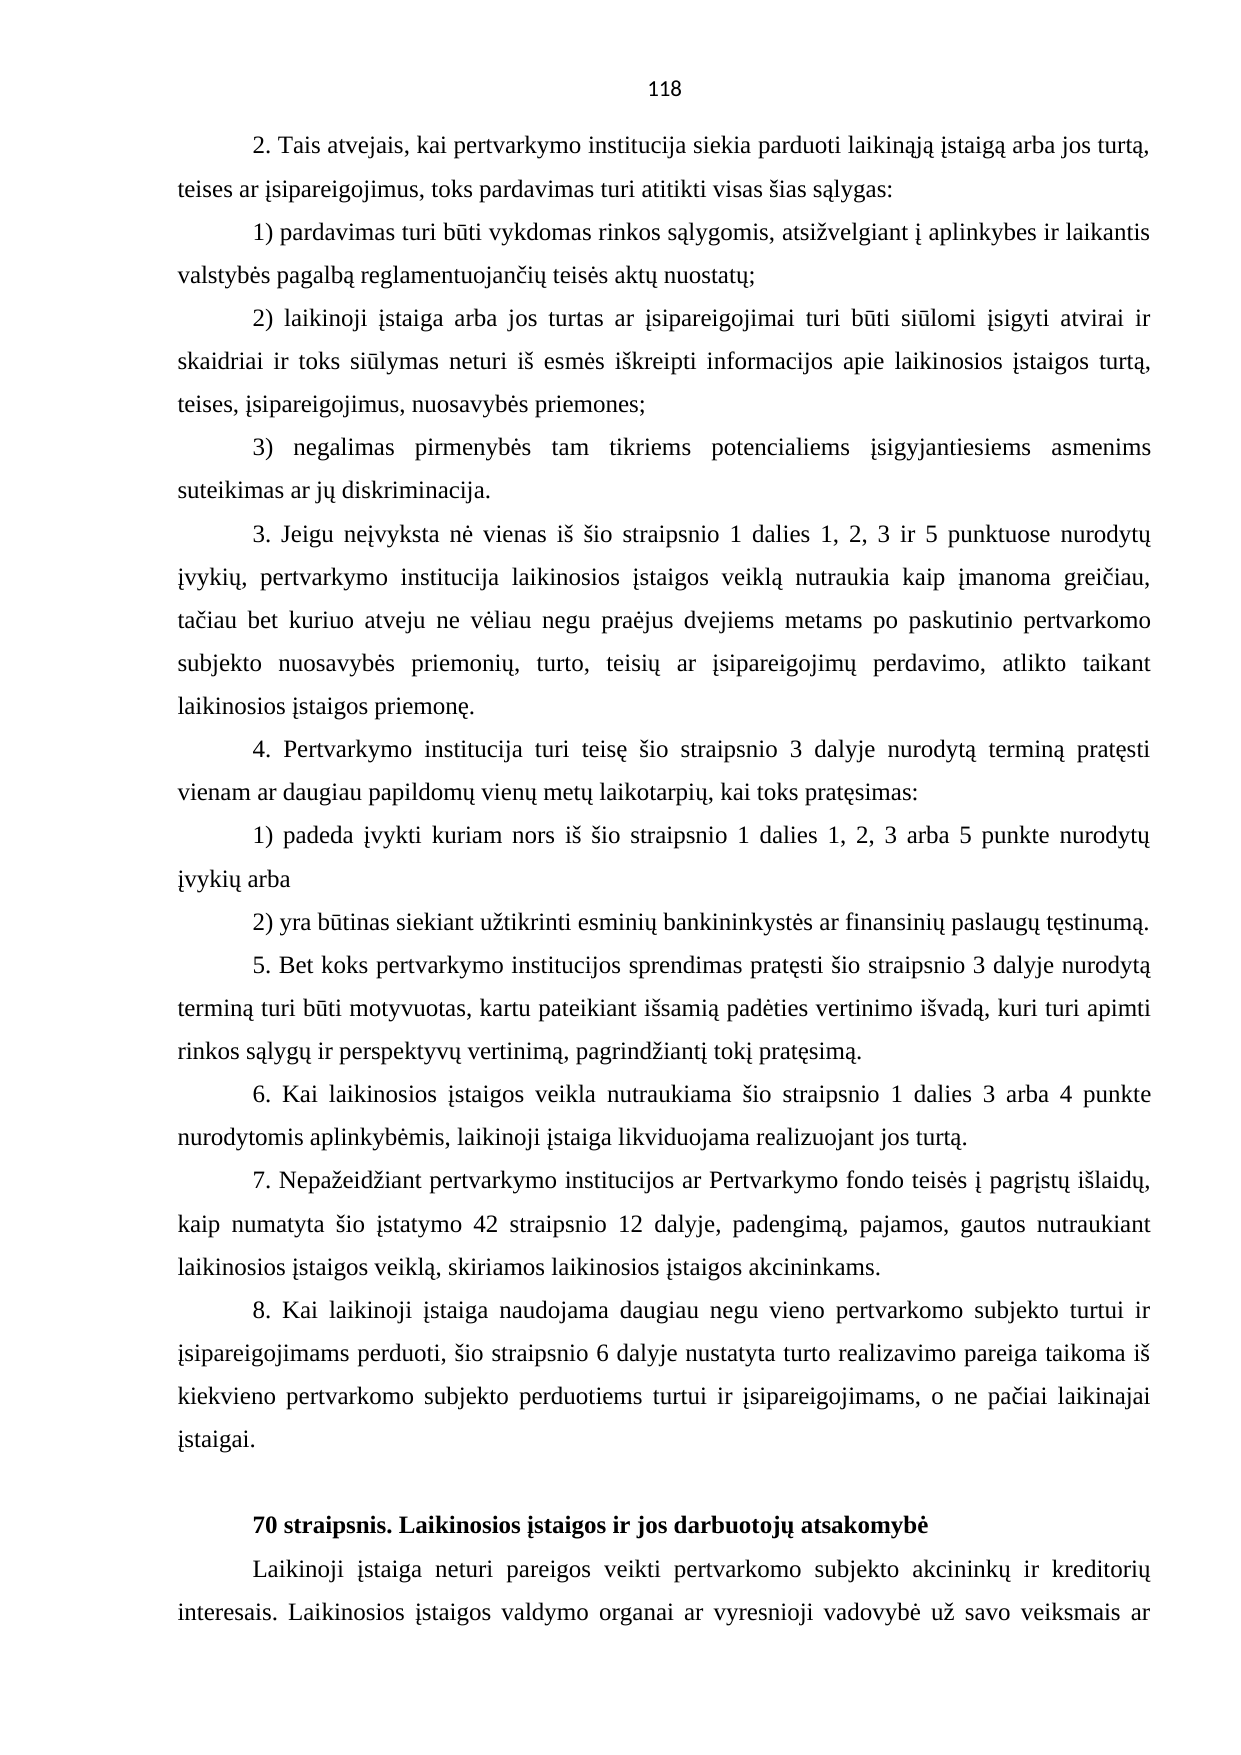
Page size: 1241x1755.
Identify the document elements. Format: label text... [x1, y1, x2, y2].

text 2) yra būtinas siekiant užtikrinti esminių bankininkystės ar finansinių paslaugų tęstinumą. [177, 907, 1152, 936]
text 1) padeda įvykti kuriam nors iš šio straipsnio 1 dalies 1, 2, 3 arba 5 punkte nurodytų įvykių arba [177, 821, 1152, 892]
text 70 straipsnis. Laikinosios įstaigos ir jos darbuotojų atsakomybė [177, 1511, 1152, 1539]
text 3. Jeigu neįvyksta nė vienas iš šio straipsnio 1 dalies 1, 2, 3 ir 5 punktuose nurodytų įvykių, pertvarkymo institucija laikinosios įstaigos veiklą nutraukia kaip įmanoma greičiau, tačiau bet kuriuo atveju ne vėliau negu praėjus dvejiems metams po paskutinio pertvarkomo subjekto nuosavybės priemonių, turto, teisių ar įsipareigojimų perdavimo, atlikto taikant laikinosios įstaigos priemonę. [177, 519, 1152, 720]
text 2) laikinoji įstaiga arba jos turtas ar įsipareigojimai turi būti siūlomi įsigyti atvirai ir skaidriai ir toks siūlymas neturi iš esmės iškreipti informacijos apie laikinosios įstaigos turtą, teises, įsipareigojimus, nuosavybės priemones; [177, 303, 1152, 418]
text 6. Kai laikinosios įstaigos veikla nutraukiama šio straipsnio 1 dalies 3 arba 4 punkte nurodytomis aplinkybėmis, laikinoji įstaiga likviduojama realizuojant jos turtą. [177, 1079, 1152, 1151]
text 7. Nepažeidžiant pertvarkymo institucijos ar Pertvarkymo fondo teisės į pagrįstų išlaidų, kaip numatyta šio įstatymo 42 straipsnio 12 dalyje, padengimą, pajamos, gautos nutraukiant laikinosios įstaigos veiklą, skiriamos laikinosios įstaigos akcininkams. [177, 1166, 1152, 1281]
text 5. Bet koks pertvarkymo institucijos sprendimas pratęsti šio straipsnio 3 dalyje nurodytą terminą turi būti motyvuotas, kartu pateikiant išsamią padėties vertinimo išvadą, kuri turi apimti rinkos sąlygų ir perspektyvų vertinimą, pagrindžiantį tokį pratęsimą. [177, 950, 1152, 1065]
text 8. Kai laikinoji įstaiga naudojama daugiau negu vieno pertvarkomo subjekto turtui ir įsipareigojimams perduoti, šio straipsnio 6 dalyje nustatyta turto realizavimo pareiga taikoma iš kiekvieno pertvarkomo subjekto perduotiems turtui ir įsipareigojimams, o ne pačiai laikinajai įstaigai. [177, 1295, 1152, 1453]
text 4. Pertvarkymo institucija turi teisę šio straipsnio 3 dalyje nurodytą terminą pratęsti vienam ar daugiau papildomų vienų metų laikotarpių, kai toks pratęsimas: [177, 734, 1152, 806]
text 1) pardavimas turi būti vykdomas rinkos sąlygomis, atsižvelgiant į aplinkybes ir laikantis valstybės pagalbą reglamentuojančių teisės aktų nuostatų; [177, 217, 1152, 289]
text 3) negalimas pirmenybės tam tikriems potencialiems įsigyjantiesiems asmenims suteikimas ar jų diskriminacija. [177, 432, 1152, 504]
text Laikinoji įstaiga neturi pareigos veikti pertvarkomo subjekto akcininkų ir kreditorių interesais. Laikinosios įstaigos valdymo organai ar vyresnioji vadovybė už savo veiksmais ar [177, 1554, 1152, 1626]
text 2. Tais atvejais, kai pertvarkymo institucija siekia parduoti laikinąją įstaigą arba jos turtą, teises ar įsipareigojimus, toks pardavimas turi atitikti visas šias sąlygas: [177, 131, 1152, 202]
